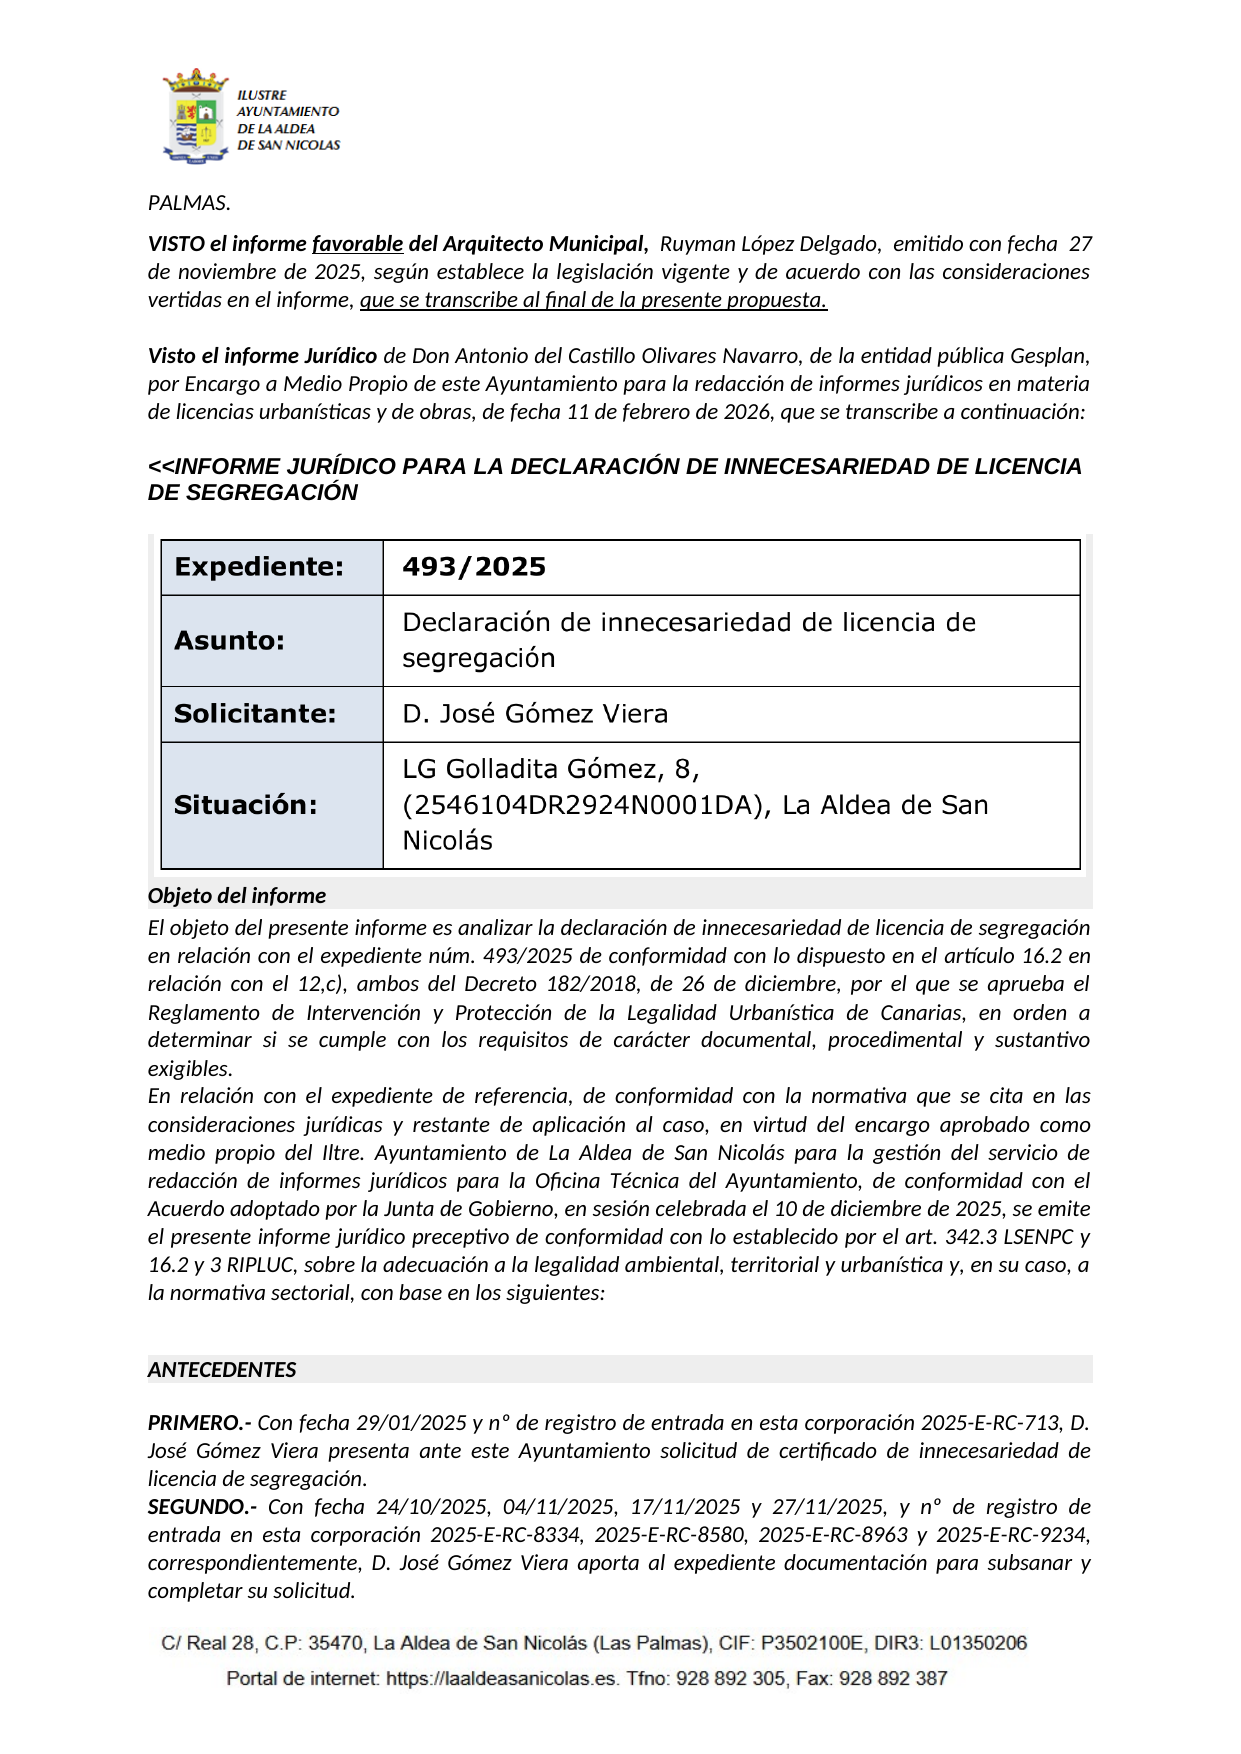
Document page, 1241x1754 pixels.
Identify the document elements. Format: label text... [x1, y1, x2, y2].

text VISTO el informe favorable del Arquitecto Municipal, Ruyman López Delgado, emitido con fecha 27 de noviembre de 2025, según establece la legislación vigente y de acuerdo con las consideraciones vertidas en el informe, que se transcribe al final de la presente propuesta. [148, 229, 1093, 313]
picture [149, 60, 356, 172]
text PALMAS. [148, 188, 1093, 216]
picture [149, 1627, 1034, 1694]
picture [154, 532, 1086, 877]
subtitle Objeto del informe [148, 877, 1093, 909]
text El objeto del presente informe es analizar la declaración de innecesariedad de licencia de segregación en relación con el expediente núm. 493/2025 de conformidad con lo dispuesto en el artículo 16.2 en relación con el 12,c), ambos del Decreto 182/2018, de 26 de diciembre, por el que se aprueba el Reglamento de Intervención y Protección de la Legalidad Urbanística de Canarias, en orden a determinar si se cumple con los requisitos de carácter documental, procedimental y sustantivo exigibles. [148, 913, 1093, 1082]
text PRIMERO.- Con fecha 29/01/2025 y nº de registro de entrada en esta corporación 2025-E-RC-713, D. José Gómez Viera presenta ante este Ayuntamiento solicitud de certificado de innecesariedad de licencia de segregación. [148, 1408, 1093, 1492]
text SEGUNDO.- Con fecha 24/10/2025, 04/11/2025, 17/11/2025 y 27/11/2025, y nº de registro de entrada en esta corporación 2025-E-RC-8334, 2025-E-RC-8580, 2025-E-RC-8963 y 2025-E-RC-9234, correspondientemente, D. José Gómez Viera aporta al expediente documentación para subsanar y completar su solicitud. [148, 1492, 1093, 1604]
text En relación con el expediente de referencia, de conformidad con la normativa que se cita en las consideraciones jurídicas y restante de aplicación al caso, en virtud del encargo aprobado como medio propio del Iltre. Ayuntamiento de La Aldea de San Nicolás para la gestión del servicio de redacción de informes jurídicos para la Oficina Técnica del Ayuntamiento, de conformidad con el Acuerdo adoptado por la Junta de Gobierno, en sesión celebrada el 10 de diciembre de 2025, se emite el presente informe jurídico preceptivo de conformidad con lo establecido por el art. 342.3 LSENPC y 16.2 y 3 RIPLUC, sobre la adecuación a la legalidad ambiental, territorial y urbanística y, en su caso, a la normativa sectorial, con base en los siguientes: [148, 1082, 1093, 1306]
text <<INFORME JURÍDICO PARA LA DECLARACIÓN DE INNECESARIEDAD DE LICENCIA DE SEGREGACIÓN [148, 453, 1093, 506]
subtitle ANTECEDENTES [148, 1355, 1093, 1383]
text Visto el informe Jurídico de Don Antonio del Castillo Olivares Navarro, de la entidad pública Gesplan, por Encargo a Medio Propio de este Ayuntamiento para la redacción de informes jurídicos en materia de licencias urbanísticas y de obras, de fecha 11 de febrero de 2026, que se transcribe a continuación: [148, 341, 1093, 425]
